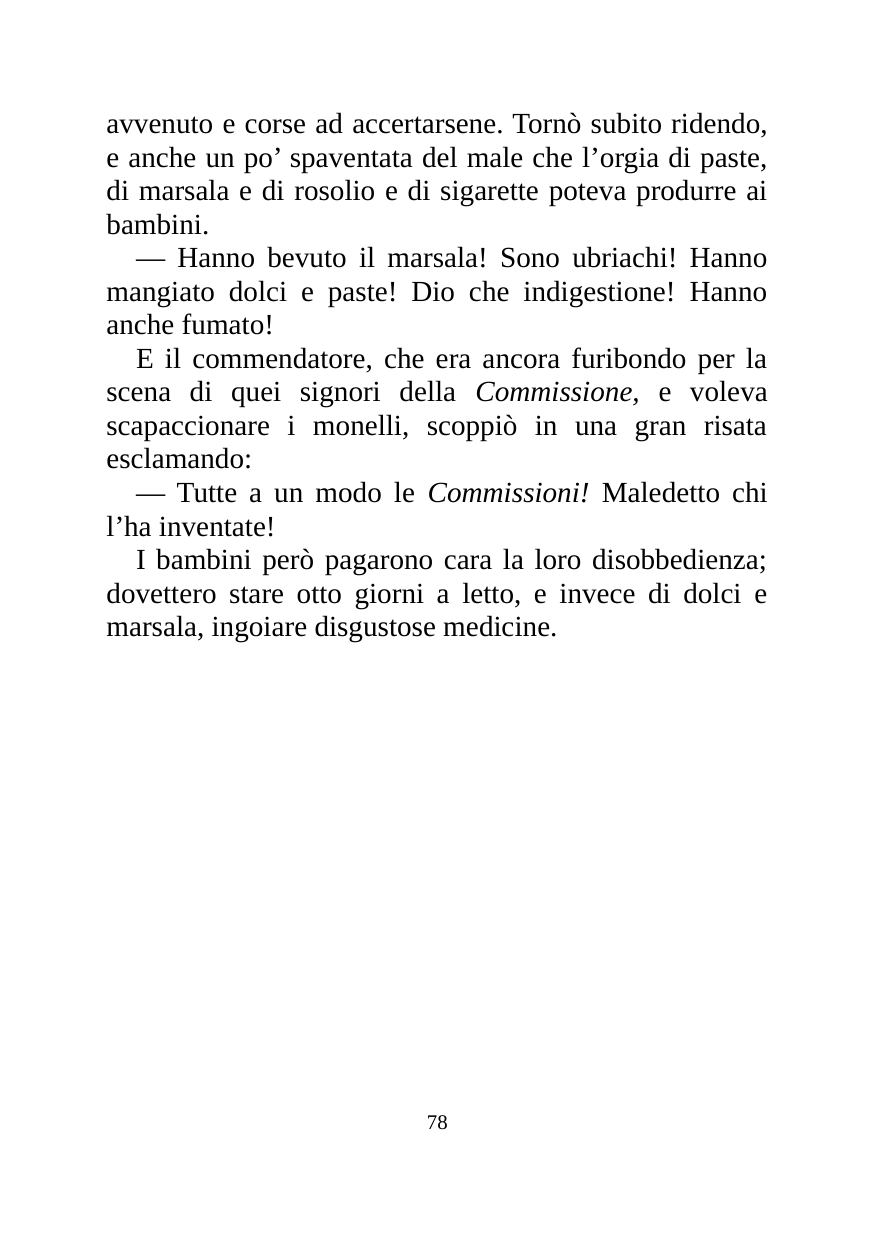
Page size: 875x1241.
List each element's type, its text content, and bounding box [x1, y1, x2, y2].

text E il commendatore, che era ancora furibondo per la scena di quei signori della Commissione, e voleva scapaccionare i monelli, scoppiò in una gran risata esclamando: [106, 341, 768, 475]
text — Hanno bevuto il marsala! Sono ubriachi! Hanno mangiato dolci e paste! Dio che indigestione! Hanno anche fumato! [106, 240, 768, 341]
text — Tutte a un modo le Commissioni! Maledetto chi l’ha inventate! [106, 475, 768, 542]
text I bambini però pagarono cara la loro disobbedienza; dovettero stare otto giorni a letto, e invece di dolci e marsala, ingoiare disgustose medicine. [106, 542, 768, 643]
text avvenuto e corse ad accertarsene. Tornò subito ridendo, e anche un po’ spaventata del male che l’orgia di paste, di marsala e di rosolio e di sigarette poteva produrre ai bambini. [106, 106, 768, 240]
